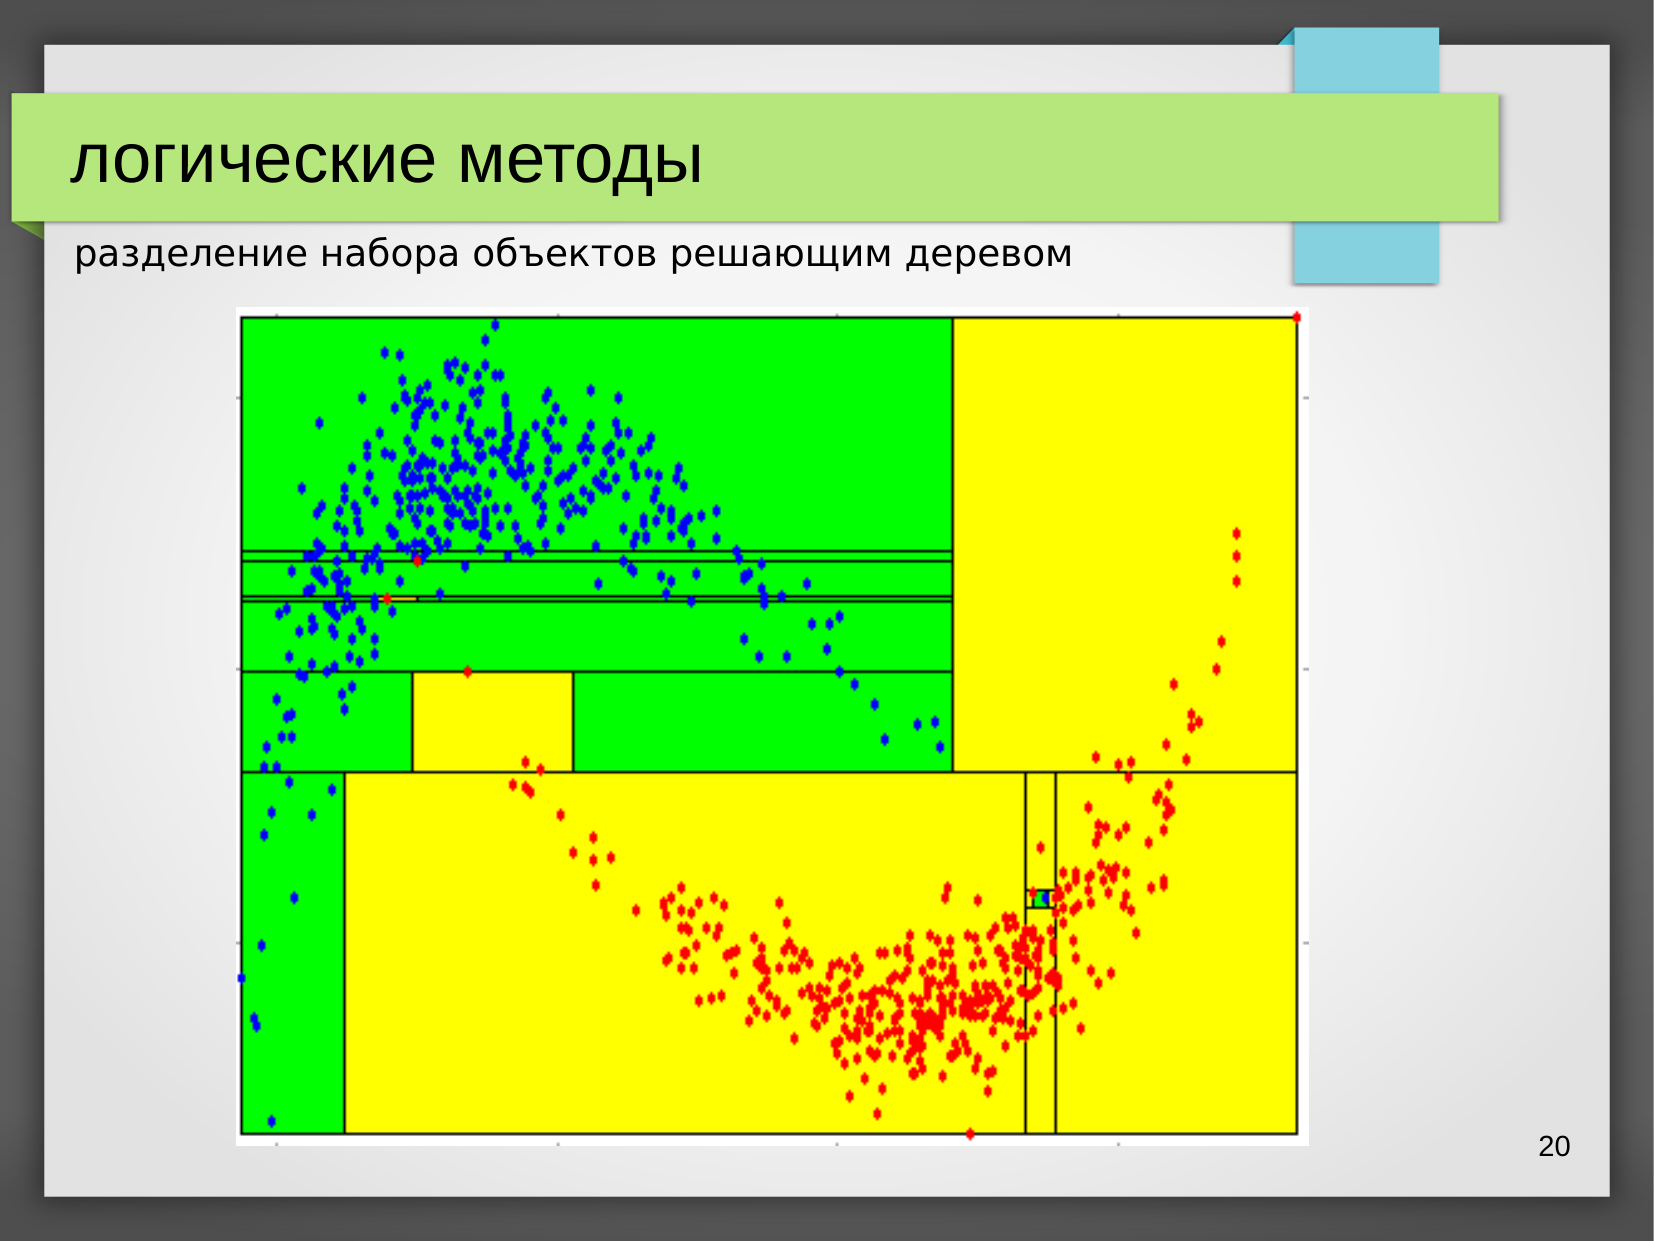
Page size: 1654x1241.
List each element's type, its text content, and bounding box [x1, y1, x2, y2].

text_box разделение набора объектов решающим деревом [59, 224, 1158, 296]
picture [0, 0, 1654, 1241]
title логические методы [70, 118, 1205, 199]
